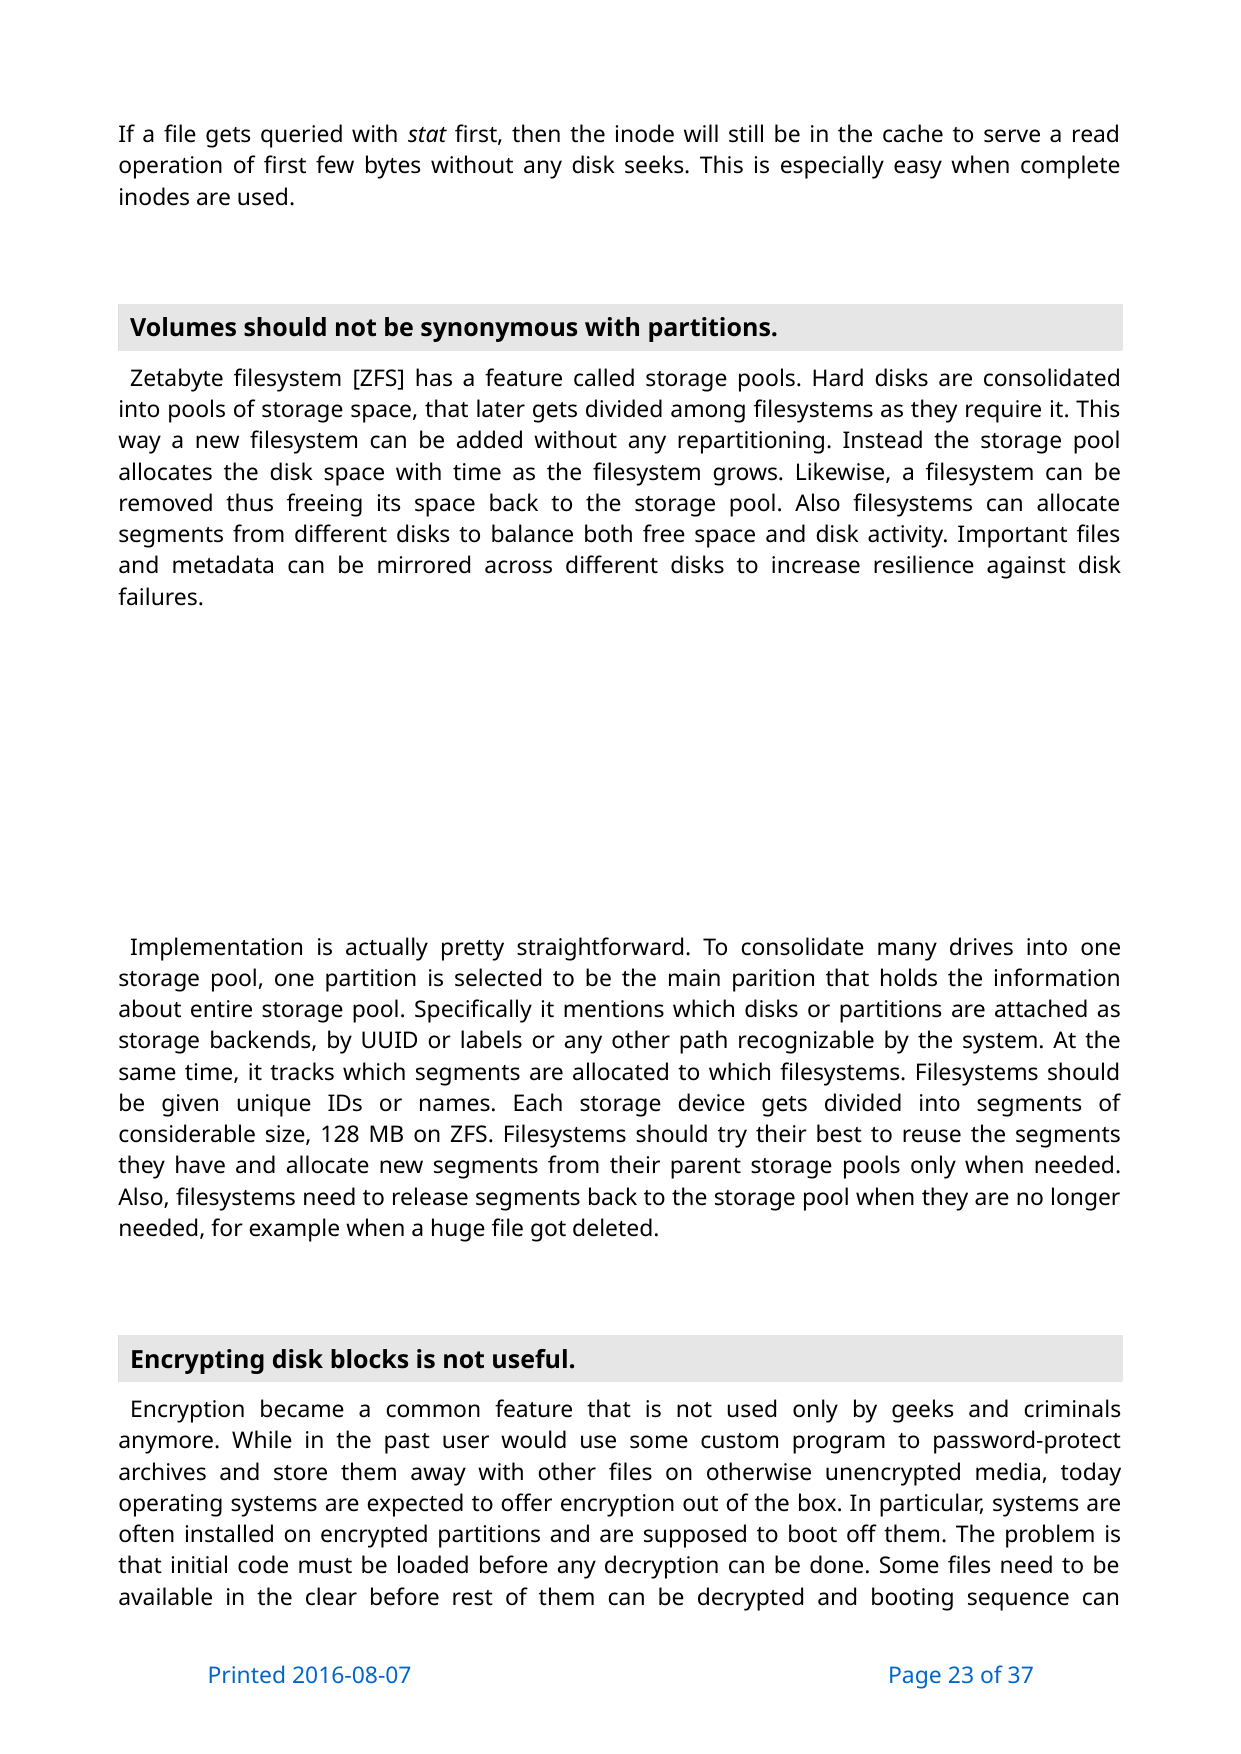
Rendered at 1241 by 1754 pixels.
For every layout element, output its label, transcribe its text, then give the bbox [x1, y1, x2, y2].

subtitle Encrypting disk blocks is not useful. [119, 1336, 1122, 1381]
text If a file gets queried with stat first, then the inode will still be in the cache to serve a read operation of first few bytes without any disk seeks. This is especially easy when complete inodes are used. [118, 118, 1122, 212]
subtitle Volumes should not be synonymous with partitions. [119, 305, 1122, 350]
text Zetabyte filesystem [ZFS] has a feature called storage pools. Hard disks are consolidated into pools of storage space, that later gets divided among filesystems as they require it. This way a new filesystem can be added without any repartitioning. Instead the storage pool allocates the disk space with time as the filesystem grows. Likewise, a filesystem can be removed thus freeing its space back to the storage pool. Also filesystems can allocate segments from different disks to balance both free space and disk activity. Important files and metadata can be mirrored across different disks to increase resilience against disk failures. [118, 362, 1122, 612]
text Encryption became a common feature that is not used only by geeks and criminals anymore. While in the past user would use some custom program to password-protect archives and store them away with other files on otherwise unencrypted media, today operating systems are expected to offer encryption out of the box. In particular, systems are often installed on encrypted partitions and are supposed to boot off them. The problem is that initial code must be loaded before any decryption can be done. Some files need to be available in the clear before rest of them can be decrypted and booting sequence can [118, 1393, 1122, 1612]
text Implementation is actually pretty straightforward. To consolidate many drives into one storage pool, one partition is selected to be the main parition that holds the information about entire storage pool. Specifically it mentions which disks or partitions are attached as storage backends, by UUID or labels or any other path recognizable by the system. At the same time, it tracks which segments are allocated to which filesystems. Filesystems should be given unique IDs or names. Each storage device gets divided into segments of considerable size, 128 MB on ZFS. Filesystems should try their best to reuse the segments they have and allocate new segments from their parent storage pools only when needed. Also, filesystems need to release segments back to the storage pool when they are no longer needed, for example when a huge file got deleted. [118, 931, 1122, 1243]
